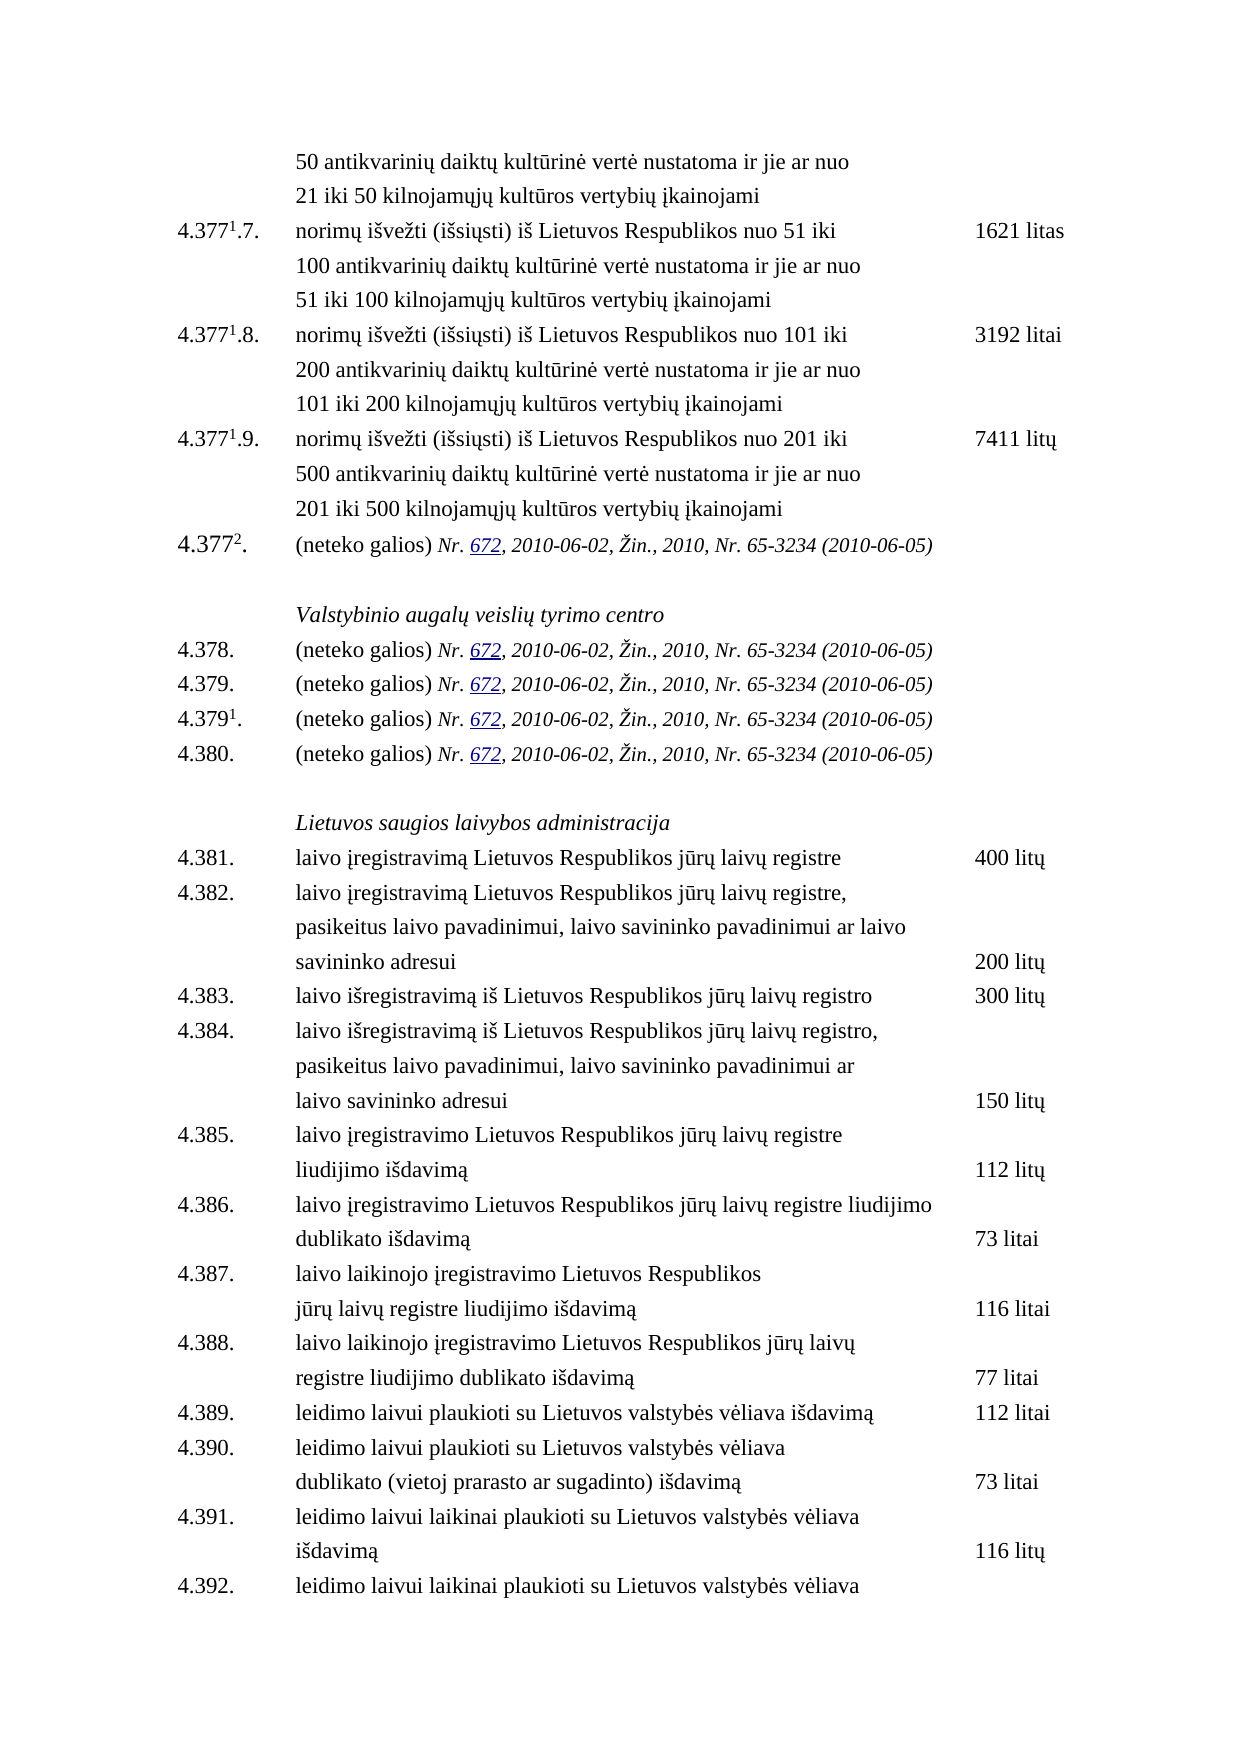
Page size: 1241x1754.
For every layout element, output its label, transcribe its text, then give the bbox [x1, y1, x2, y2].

text 51 iki 100 kilnojamųjų kultūros vertybių įkainojami [177, 286, 1122, 313]
text registre liudijimo dublikato išdavimą 77 litai [177, 1364, 1122, 1391]
text pasikeitus laivo pavadinimui, laivo savininko pavadinimui ar [177, 1052, 1122, 1078]
text Valstybinio augalų veislių tyrimo centro [177, 601, 945, 627]
text 4.378. (neteko galios) Nr. 672, 2010-06-02, Žin., 2010, Nr. 65-3234 (2010-06-05) [177, 636, 945, 662]
text 50 antikvarinių daiktų kultūrinė vertė nustatoma ir jie ar nuo [177, 148, 1122, 174]
text 4.3771.9. norimų išvežti (išsiųsti) iš Lietuvos Respublikos nuo 201 iki 7411 litų [177, 425, 1122, 452]
text 4.389. leidimo laivui plaukioti su Lietuvos valstybės vėliava išdavimą 112 litai [177, 1399, 1122, 1425]
text liudijimo išdavimą 112 litų [177, 1156, 1122, 1182]
text 4.382. laivo įregistravimą Lietuvos Respublikos jūrų laivų registre, [177, 878, 1122, 905]
text 4.3771.8. norimų išvežti (išsiųsti) iš Lietuvos Respublikos nuo 101 iki 3192 litai [177, 321, 1122, 347]
text 4.381. laivo įregistravimą Lietuvos Respublikos jūrų laivų registre 400 litų [177, 844, 1122, 870]
text 4.386. laivo įregistravimo Lietuvos Respublikos jūrų laivų registre liudijimo [177, 1191, 1122, 1217]
text išdavimą 116 litų [177, 1538, 1122, 1564]
text 4.384. laivo išregistravimą iš Lietuvos Respublikos jūrų laivų registro, [177, 1017, 1122, 1044]
text 4.387. laivo laikinojo įregistravimo Lietuvos Respublikos [177, 1260, 1122, 1286]
text laivo savininko adresui 150 litų [177, 1087, 1122, 1113]
text dublikato išdavimą 73 litai [177, 1225, 1122, 1252]
text 100 antikvarinių daiktų kultūrinė vertė nustatoma ir jie ar nuo [177, 252, 1122, 278]
text 4.391. leidimo laivui laikinai plaukioti su Lietuvos valstybės vėliava [177, 1503, 1122, 1529]
text 21 iki 50 kilnojamųjų kultūros vertybių įkainojami [177, 182, 1122, 209]
text 4.390. leidimo laivui plaukioti su Lietuvos valstybės vėliava [177, 1433, 1122, 1460]
text 101 iki 200 kilnojamųjų kultūros vertybių įkainojami [177, 391, 1122, 417]
text dublikato (vietoj prarasto ar sugadinto) išdavimą 73 litai [177, 1468, 1122, 1494]
text 201 iki 500 kilnojamųjų kultūros vertybių įkainojami [177, 494, 1122, 521]
text 4.380. (neteko galios) Nr. 672, 2010-06-02, Žin., 2010, Nr. 65-3234 (2010-06-05) [177, 740, 1122, 766]
text 4.385. laivo įregistravimo Lietuvos Respublikos jūrų laivų registre [177, 1121, 1122, 1148]
text pasikeitus laivo pavadinimui, laivo savininko pavadinimui ar laivo [177, 913, 1122, 939]
text savininko adresui 200 litų [177, 948, 1122, 974]
text jūrų laivų registre liudijimo išdavimą 116 litai [177, 1295, 1122, 1321]
text 4.3771.7. norimų išvežti (išsiųsti) iš Lietuvos Respublikos nuo 51 iki 1621 litas [177, 217, 1122, 243]
text 4.392. leidimo laivui laikinai plaukioti su Lietuvos valstybės vėliava [177, 1572, 1122, 1599]
text 500 antikvarinių daiktų kultūrinė vertė nustatoma ir jie ar nuo [177, 460, 1122, 486]
text 4.383. laivo išregistravimą iš Lietuvos Respublikos jūrų laivų registro 300 litų [177, 983, 1122, 1009]
text Lietuvos saugios laivybos administracija [177, 809, 1122, 836]
text 200 antikvarinių daiktų kultūrinė vertė nustatoma ir jie ar nuo [177, 356, 1122, 382]
text 4.3791. (neteko galios) Nr. 672, 2010-06-02, Žin., 2010, Nr. 65-3234 (2010-06-05) [177, 705, 945, 731]
text 4.379. (neteko galios) Nr. 672, 2010-06-02, Žin., 2010, Nr. 65-3234 (2010-06-05) [177, 670, 945, 697]
text 4.388. laivo laikinojo įregistravimo Lietuvos Respublikos jūrų laivų [177, 1329, 1122, 1356]
text 4.3772. (neteko galios) Nr. 672, 2010-06-02, Žin., 2010, Nr. 65-3234 (2010-06-05) [177, 529, 945, 558]
